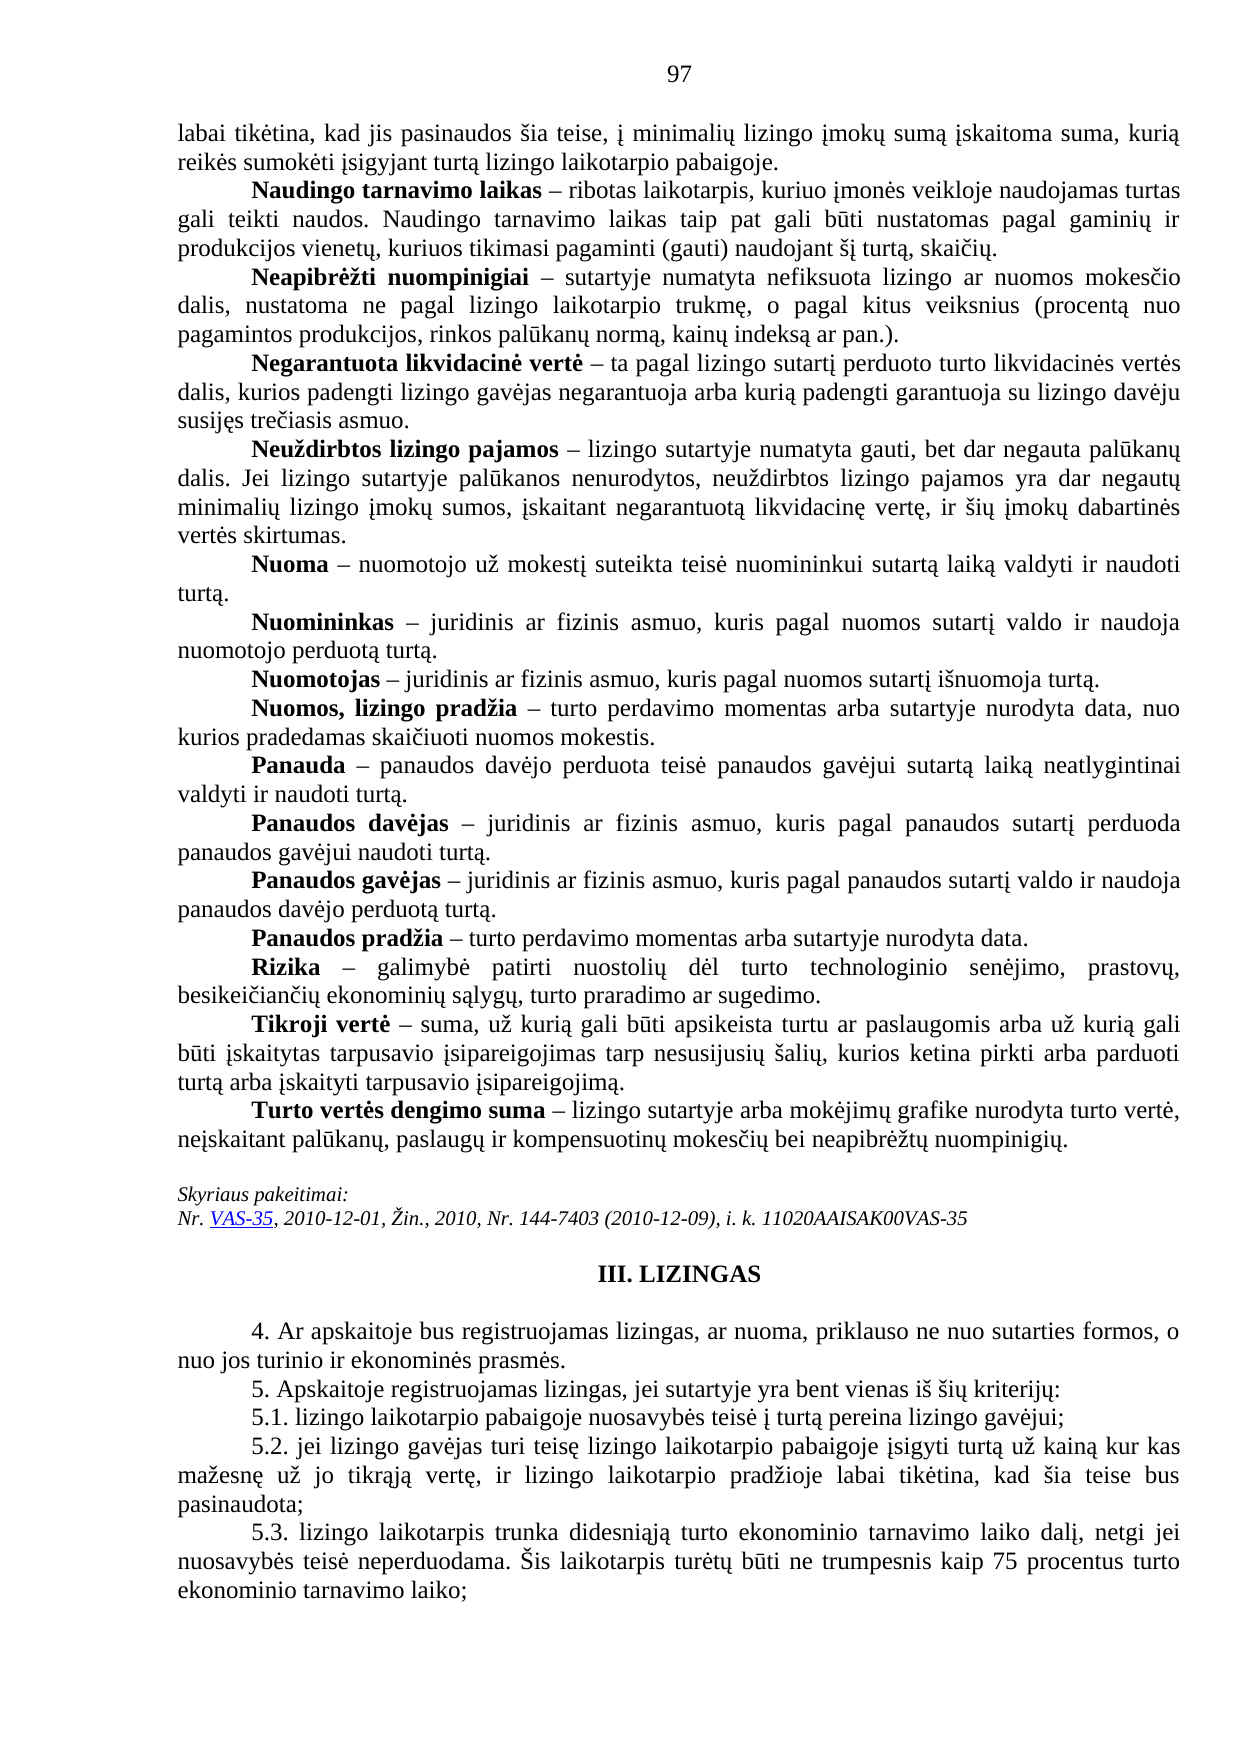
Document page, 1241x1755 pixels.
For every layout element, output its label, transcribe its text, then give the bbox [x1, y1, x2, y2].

text 5.2. jei lizingo gavėjas turi teisę lizingo laikotarpio pabaigoje įsigyti turtą už kainą kur kas mažesnę už jo tikrąją vertę, ir lizingo laikotarpio pradžioje labai tikėtina, kad šia teise bus pasinaudota; [177, 1431, 1181, 1517]
text 4. Ar apskaitoje bus registruojamas lizingas, ar nuoma, priklauso ne nuo sutarties formos, o nuo jos turinio ir ekonominės prasmės. [177, 1316, 1181, 1374]
text Tikroji vertė – suma, už kurią gali būti apsikeista turtu ar paslaugomis arba už kurią gali būti įskaitytas tarpusavio įsipareigojimas tarp nesusijusių šalių, kurios ketina pirkti arba parduoti turtą arba įskaityti tarpusavio įsipareigojimą. [177, 1009, 1181, 1096]
text labai tikėtina, kad jis pasinaudos šia teise, į minimalių lizingo įmokų sumą įskaitoma suma, kurią reikės sumokėti įsigyjant turtą lizingo laikotarpio pabaigoje. [177, 118, 1181, 176]
text 5. Apskaitoje registruojamas lizingas, jei sutartyje yra bent vienas iš šių kriterijų: [177, 1374, 1181, 1402]
text Panaudos pradžia – turto perdavimo momentas arba sutartyje nurodyta data. [177, 923, 1181, 952]
text Rizika – galimybė patirti nuostolių dėl turto technologinio senėjimo, prastovų, besikeičiančių ekonominių sąlygų, turto praradimo ar sugedimo. [177, 952, 1181, 1009]
text Nuoma – nuomotojo už mokestį suteikta teisė nuomininkui sutartą laiką valdyti ir naudoti turtą. [177, 549, 1181, 607]
text Turto vertės dengimo suma – lizingo sutartyje arba mokėjimų grafike nurodyta turto vertė, neįskaitant palūkanų, paslaugų ir kompensuotinų mokesčių bei neapibrėžtų nuompinigių. [177, 1096, 1181, 1153]
text Panauda – panaudos davėjo perduota teisė panaudos gavėjui sutartą laiką neatlygintinai valdyti ir naudoti turtą. [177, 751, 1181, 808]
text III. LIZINGAS [177, 1259, 1181, 1287]
text Negarantuota likvidacinė vertė – ta pagal lizingo sutartį perduoto turto likvidacinės vertės dalis, kurios padengti lizingo gavėjas negarantuoja arba kurią padengti garantuoja su lizingo davėju susijęs trečiasis asmuo. [177, 348, 1181, 434]
text Panaudos davėjas – juridinis ar fizinis asmuo, kuris pagal panaudos sutartį perduoda panaudos gavėjui naudoti turtą. [177, 808, 1181, 866]
text 5.3. lizingo laikotarpis trunka didesniąją turto ekonominio tarnavimo laiko dalį, netgi jei nuosavybės teisė neperduodama. Šis laikotarpis turėtų būti ne trumpesnis kaip 75 procentus turto ekonominio tarnavimo laiko; [177, 1517, 1181, 1604]
text Nuomininkas – juridinis ar fizinis asmuo, kuris pagal nuomos sutartį valdo ir naudoja nuomotojo perduotą turtą. [177, 607, 1181, 664]
text 5.1. lizingo laikotarpio pabaigoje nuosavybės teisė į turtą pereina lizingo gavėjui; [177, 1402, 1181, 1431]
text Neapibrėžti nuompinigiai – sutartyje numatyta nefiksuota lizingo ar nuomos mokesčio dalis, nustatoma ne pagal lizingo laikotarpio trukmę, o pagal kitus veiksnius (procentą nuo pagamintos produkcijos, rinkos palūkanų normą, kainų indeksą ar pan.). [177, 262, 1181, 348]
text Nuomos, lizingo pradžia – turto perdavimo momentas arba sutartyje nurodyta data, nuo kurios pradedamas skaičiuoti nuomos mokestis. [177, 693, 1181, 751]
text Panaudos gavėjas – juridinis ar fizinis asmuo, kuris pagal panaudos sutartį valdo ir naudoja panaudos davėjo perduotą turtą. [177, 866, 1181, 923]
text Neuždirbtos lizingo pajamos – lizingo sutartyje numatyta gauti, bet dar negauta palūkanų dalis. Jei lizingo sutartyje palūkanos nenurodytos, neuždirbtos lizingo pajamos yra dar negautų minimalių lizingo įmokų sumos, įskaitant negarantuotą likvidacinę vertę, ir šių įmokų dabartinės vertės skirtumas. [177, 434, 1181, 549]
text Skyriaus pakeitimai: [177, 1182, 1181, 1206]
text Naudingo tarnavimo laikas – ribotas laikotarpis, kuriuo įmonės veikloje naudojamas turtas gali teikti naudos. Naudingo tarnavimo laikas taip pat gali būti nustatomas pagal gaminių ir produkcijos vienetų, kuriuos tikimasi pagaminti (gauti) naudojant šį turtą, skaičių. [177, 176, 1181, 262]
text Nr. VAS-35, 2010-12-01, Žin., 2010, Nr. 144-7403 (2010-12-09), i. k. 11020AAISAK00VAS-35 [177, 1206, 1181, 1230]
text Nuomotojas – juridinis ar fizinis asmuo, kuris pagal nuomos sutartį išnuomoja turtą. [177, 664, 1181, 693]
